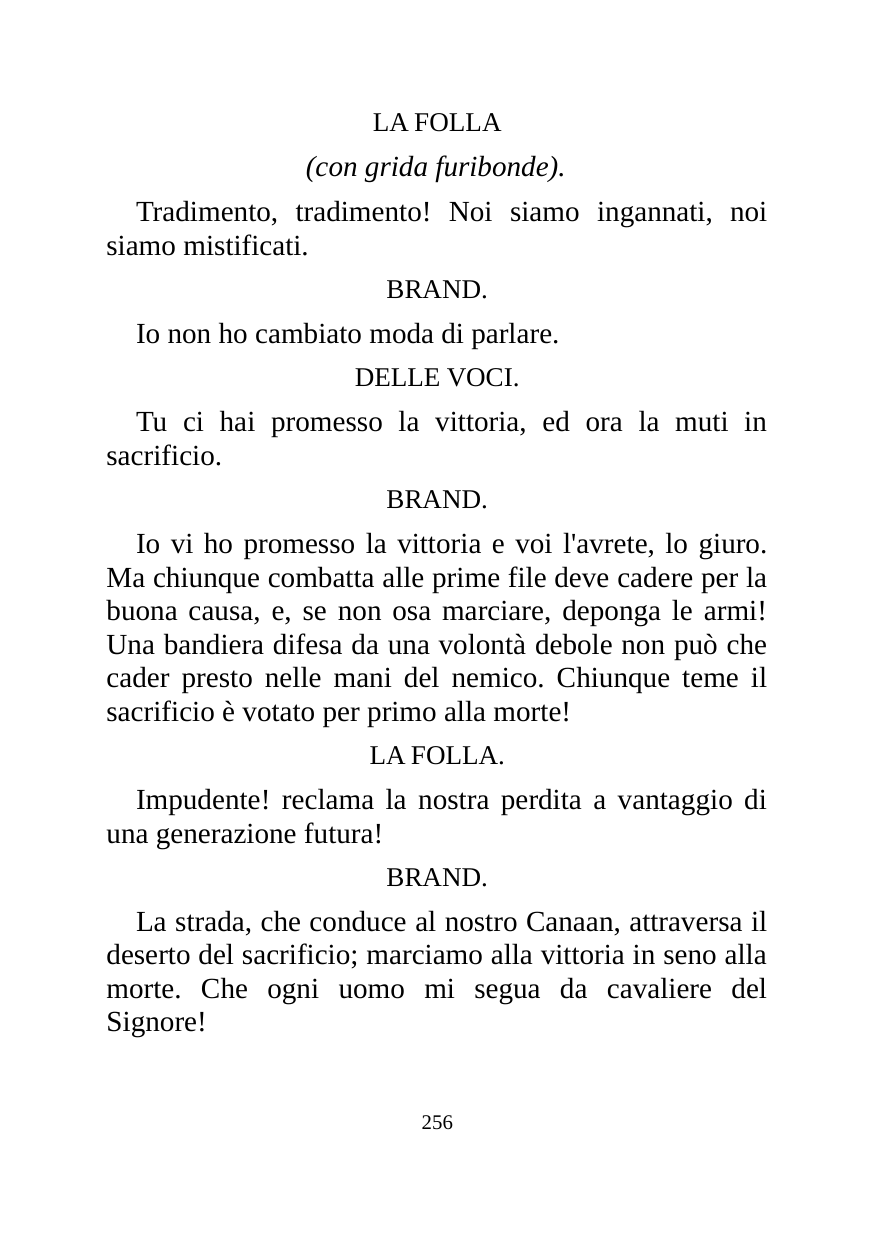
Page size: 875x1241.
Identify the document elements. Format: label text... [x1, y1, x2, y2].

text Impudente! reclama la nostra perdita a vantaggio di una generazione futura! [106, 782, 768, 849]
text Io non ho cambiato moda di parlare. [106, 316, 768, 350]
text DELLE VOCI. [106, 362, 768, 393]
text Io vi ho promesso la vittoria e voi l'avrete, lo giuro. Ma chiunque combatta alle prime file deve cadere per la buona causa, e, se non osa marciare, deponga le armi! Una bandiera difesa da una volontà debole non può che cader presto nelle mani del nemico. Chiunque teme il sacrificio è votato per primo alla morte! [106, 526, 768, 727]
text Tu ci hai promesso la vittoria, ed ora la muti in sacrificio. [106, 404, 768, 472]
text Tradimento, tradimento! Noi siamo ingannati, noi siamo mistificati. [106, 194, 768, 262]
text (con grida furibonde). [106, 149, 768, 183]
text LA FOLLA. [106, 739, 768, 770]
text BRAND. [106, 861, 768, 892]
text La strada, che conduce al nostro Canaan, attraversa il deserto del sacrificio; marciamo alla vittoria in seno alla morte. Che ogni uomo mi segua da cavaliere del Signore! [106, 904, 768, 1038]
text BRAND. [106, 273, 768, 304]
text LA FOLLA [106, 106, 768, 137]
text BRAND. [106, 483, 768, 514]
